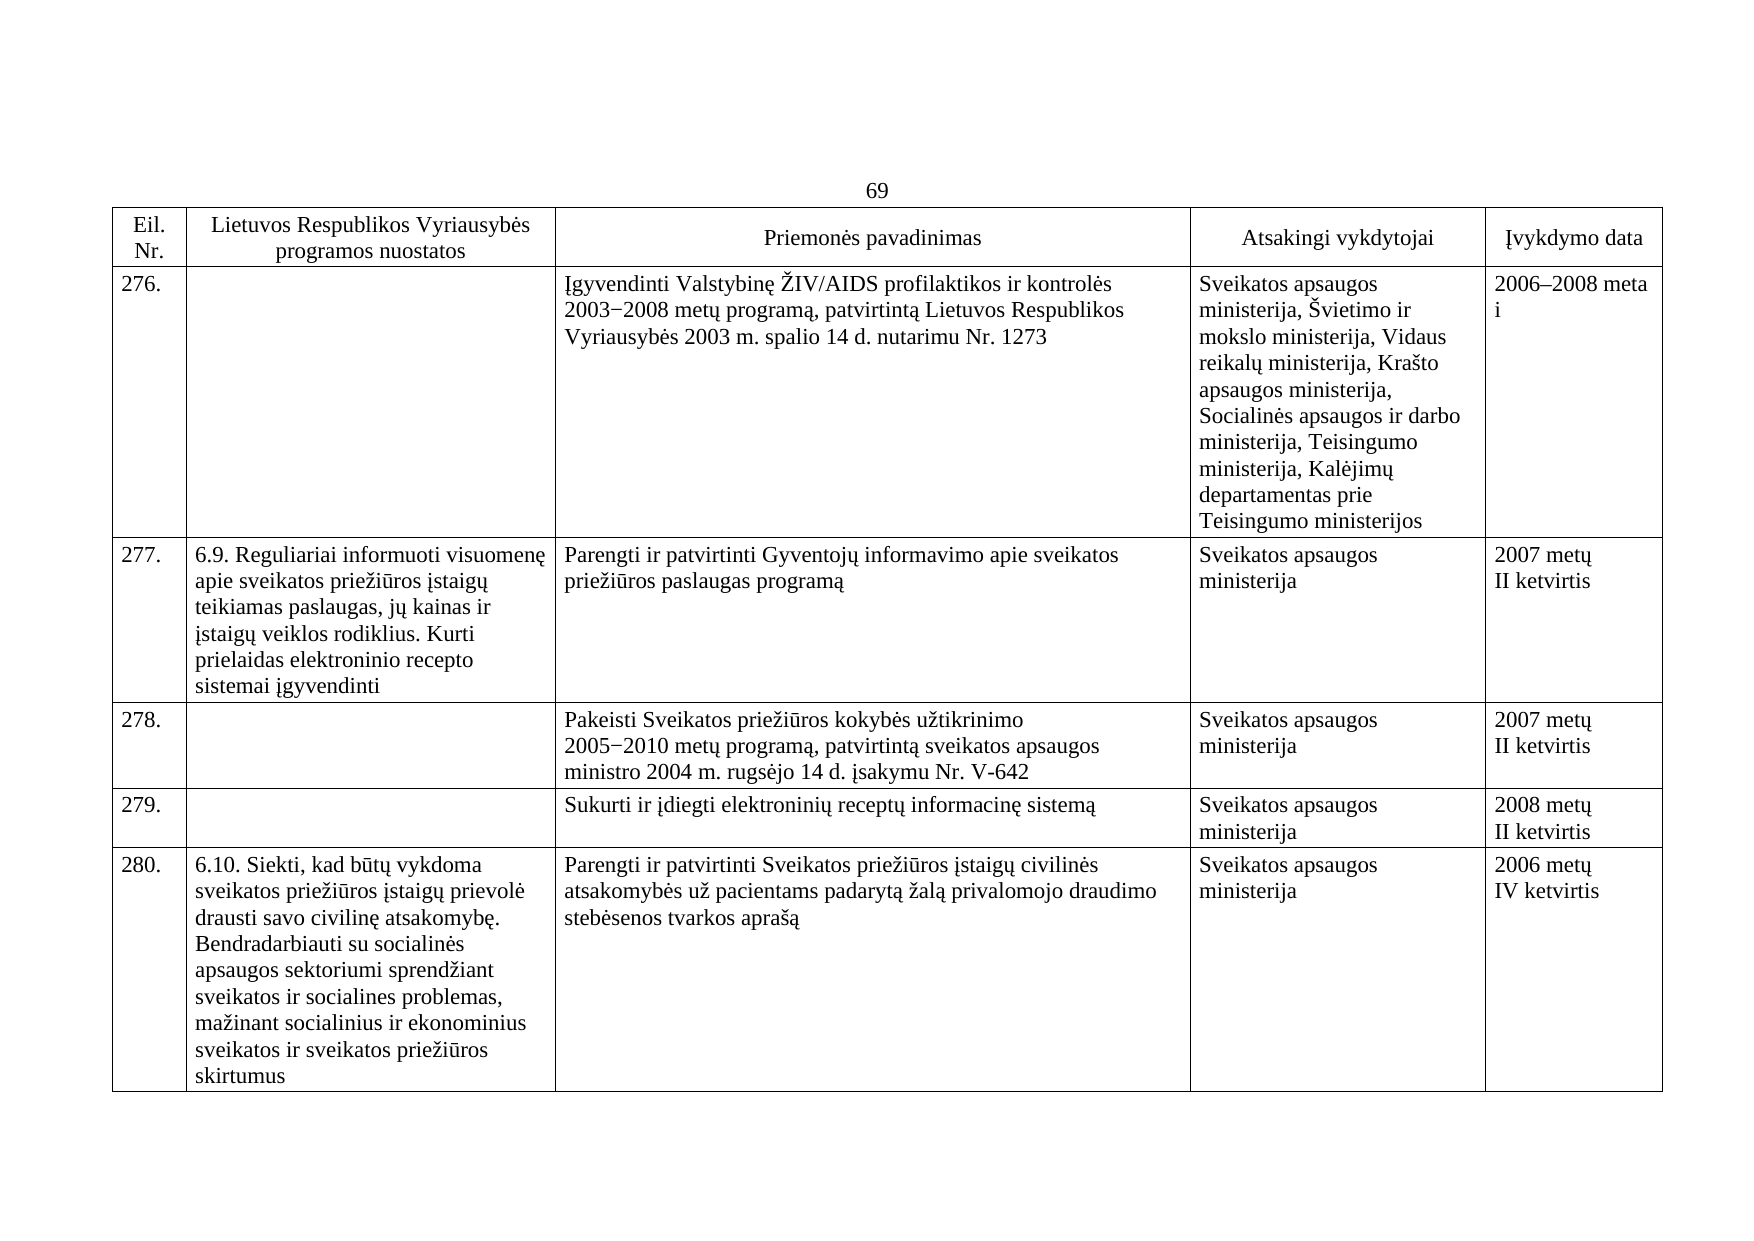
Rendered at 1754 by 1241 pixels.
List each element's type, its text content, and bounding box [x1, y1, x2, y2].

table_cell 2006–2008 metai [1486, 267, 1662, 537]
table_header Įvykdymo data [1486, 208, 1662, 266]
table_cell 2008 metų II ketvirtis [1486, 789, 1662, 847]
table_cell 6.10. Siekti, kad būtų vykdoma sveikatos priežiūros įstaigų prievolė drausti savo civilinę atsakomybę. Bendradarbiauti su socialinės apsaugos sektoriumi sprendžiant sveikatos ir socialines problemas, mažinant socialinius ir ekonominius sveikatos ir sveikatos priežiūros skirtumus [187, 848, 555, 1091]
table_header Priemonės pavadinimas [556, 208, 1190, 266]
table_cell Sveikatos apsaugos ministerija [1191, 789, 1485, 847]
table_cell 6.9. Reguliariai informuoti visuomenę apie sveikatos priežiūros įstaigų teikiamas paslaugas, jų kainas ir įstaigų veiklos rodiklius. Kurti prielaidas elektroninio recepto sistemai įgyvendinti [187, 538, 555, 702]
table_cell [187, 789, 555, 847]
table_cell 277. [113, 538, 186, 702]
table_cell Parengti ir patvirtinti Gyventojų informavimo apie sveikatos priežiūros paslaugas programą [556, 538, 1190, 702]
table_cell 2006 metų IV ketvirtis [1486, 848, 1662, 1091]
table_cell Sveikatos apsaugos ministerija [1191, 703, 1485, 788]
table_cell Pakeisti Sveikatos priežiūros kokybės užtikrinimo 2005−2010 metų programą, patvirtintą sveikatos apsaugos ministro 2004 m. rugsėjo 14 d. įsakymu Nr. V-642 [556, 703, 1190, 788]
table_cell 2007 metų II ketvirtis [1486, 703, 1662, 788]
table_cell [187, 267, 555, 537]
table_cell 276. [113, 267, 186, 537]
table_cell 278. [113, 703, 186, 788]
table_cell Sveikatos apsaugos ministerija, Švietimo ir mokslo ministerija, Vidaus reikalų ministerija, Krašto apsaugos ministerija, Socialinės apsaugos ir darbo ministerija, Teisingumo ministerija, Kalėjimų departamentas prie Teisingumo ministerijos [1191, 267, 1485, 537]
table_cell [187, 703, 555, 788]
table_header Eil. Nr. [113, 208, 186, 266]
table_cell 280. [113, 848, 186, 1091]
table_cell 2007 metų II ketvirtis [1486, 538, 1662, 702]
table_header Atsakingi vykdytojai [1191, 208, 1485, 266]
table_cell Įgyvendinti Valstybinę ŽIV/AIDS profilaktikos ir kontrolės 2003−2008 metų programą, patvirtintą Lietuvos Respublikos Vyriausybės 2003 m. spalio 14 d. nutarimu Nr. 1273 [556, 267, 1190, 537]
table_cell Sveikatos apsaugos ministerija [1191, 538, 1485, 702]
table_cell 279. [113, 789, 186, 847]
table_cell Sveikatos apsaugos ministerija [1191, 848, 1485, 1091]
table_header Lietuvos Respublikos Vyriausybės programos nuostatos [187, 208, 555, 266]
table_cell Sukurti ir įdiegti elektroninių receptų informacinę sistemą [556, 789, 1190, 847]
table_cell Parengti ir patvirtinti Sveikatos priežiūros įstaigų civilinės atsakomybės už pacientams padarytą žalą privalomojo draudimo stebėsenos tvarkos aprašą [556, 848, 1190, 1091]
